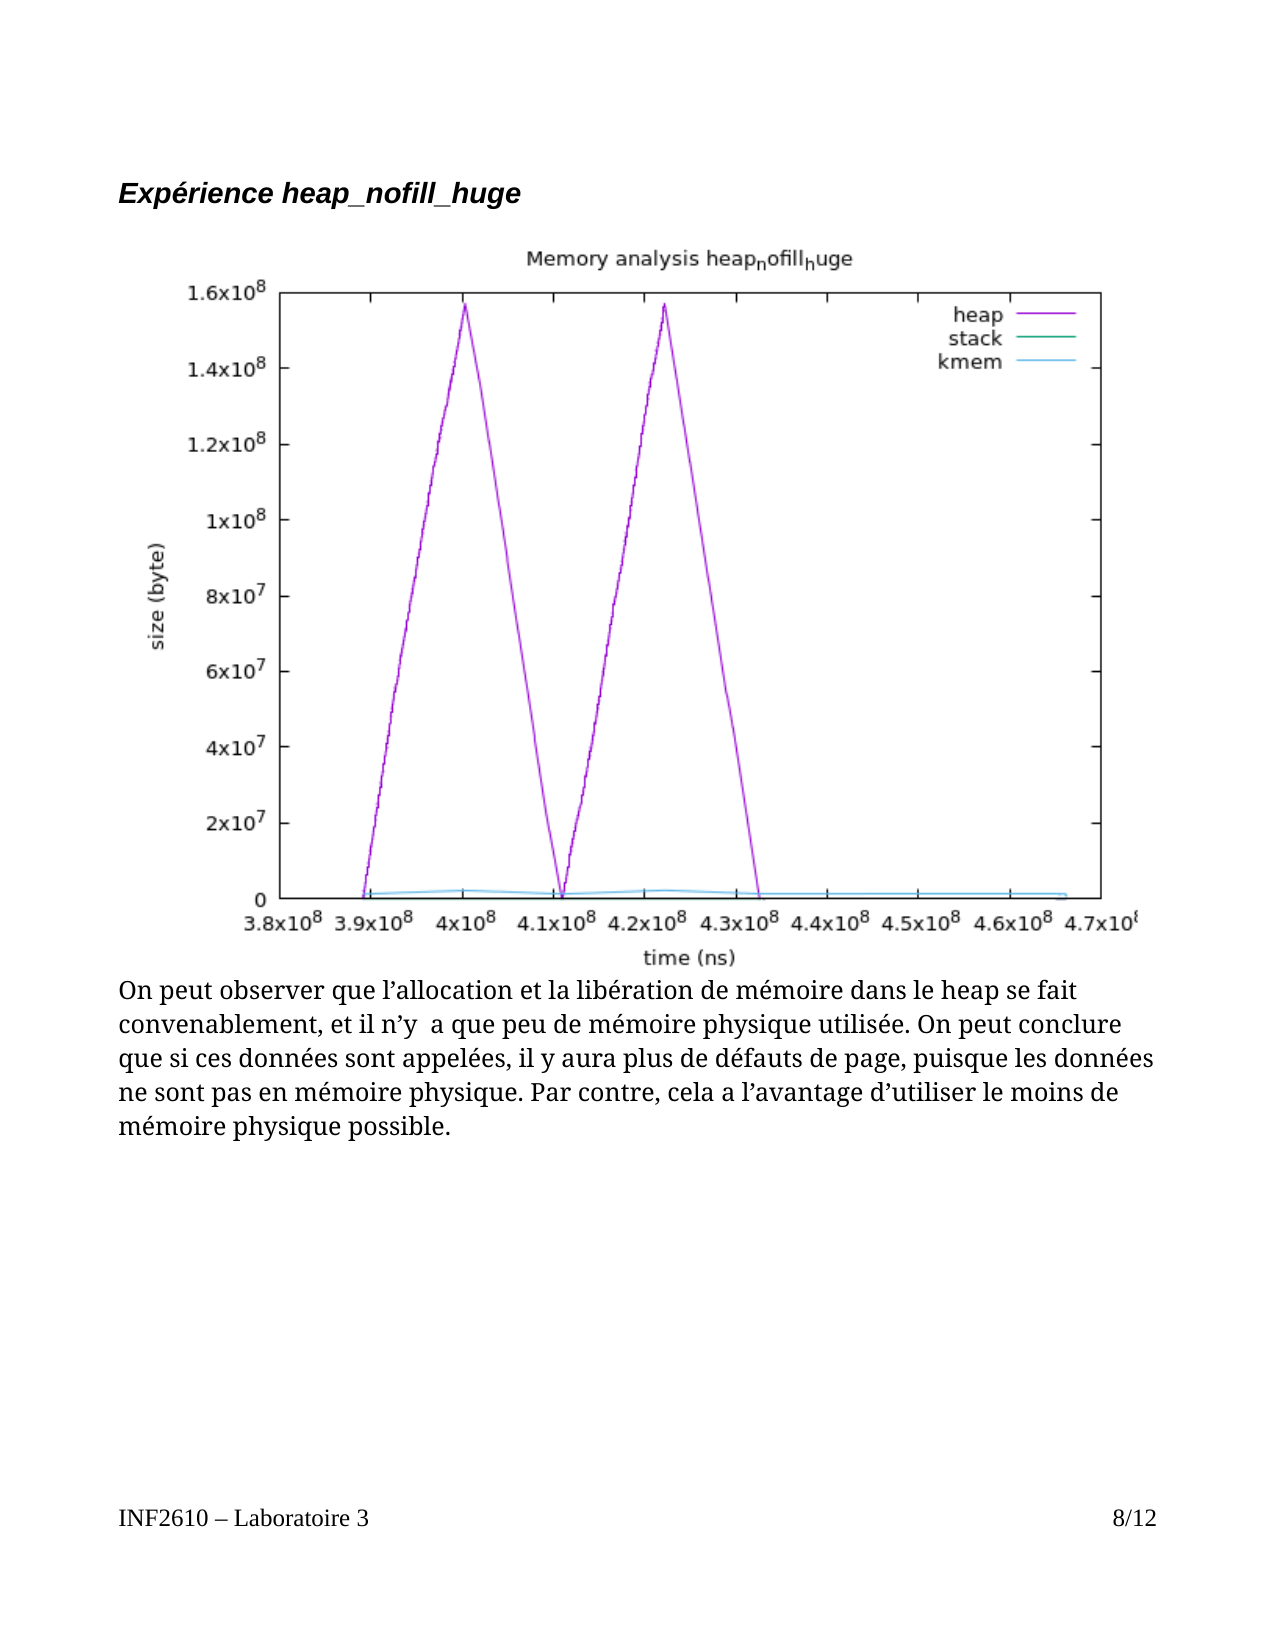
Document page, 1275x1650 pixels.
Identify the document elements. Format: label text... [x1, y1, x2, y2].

picture [137, 222, 1138, 973]
subtitle Expérience heap_nofill_huge [118, 176, 1157, 210]
text On peut observer que l’allocation et la libération de mémoire dans le heap se fait convenablement, et il n’y a que peu de mémoire physique utilisée. On peut conclure que si ces données sont appelées, il y aura plus de défauts de page, puisque les données ne sont pas en mémoire physique. Par contre, cela a l’avantage d’utiliser le moins de mémoire physique possible. [118, 930, 1157, 1143]
